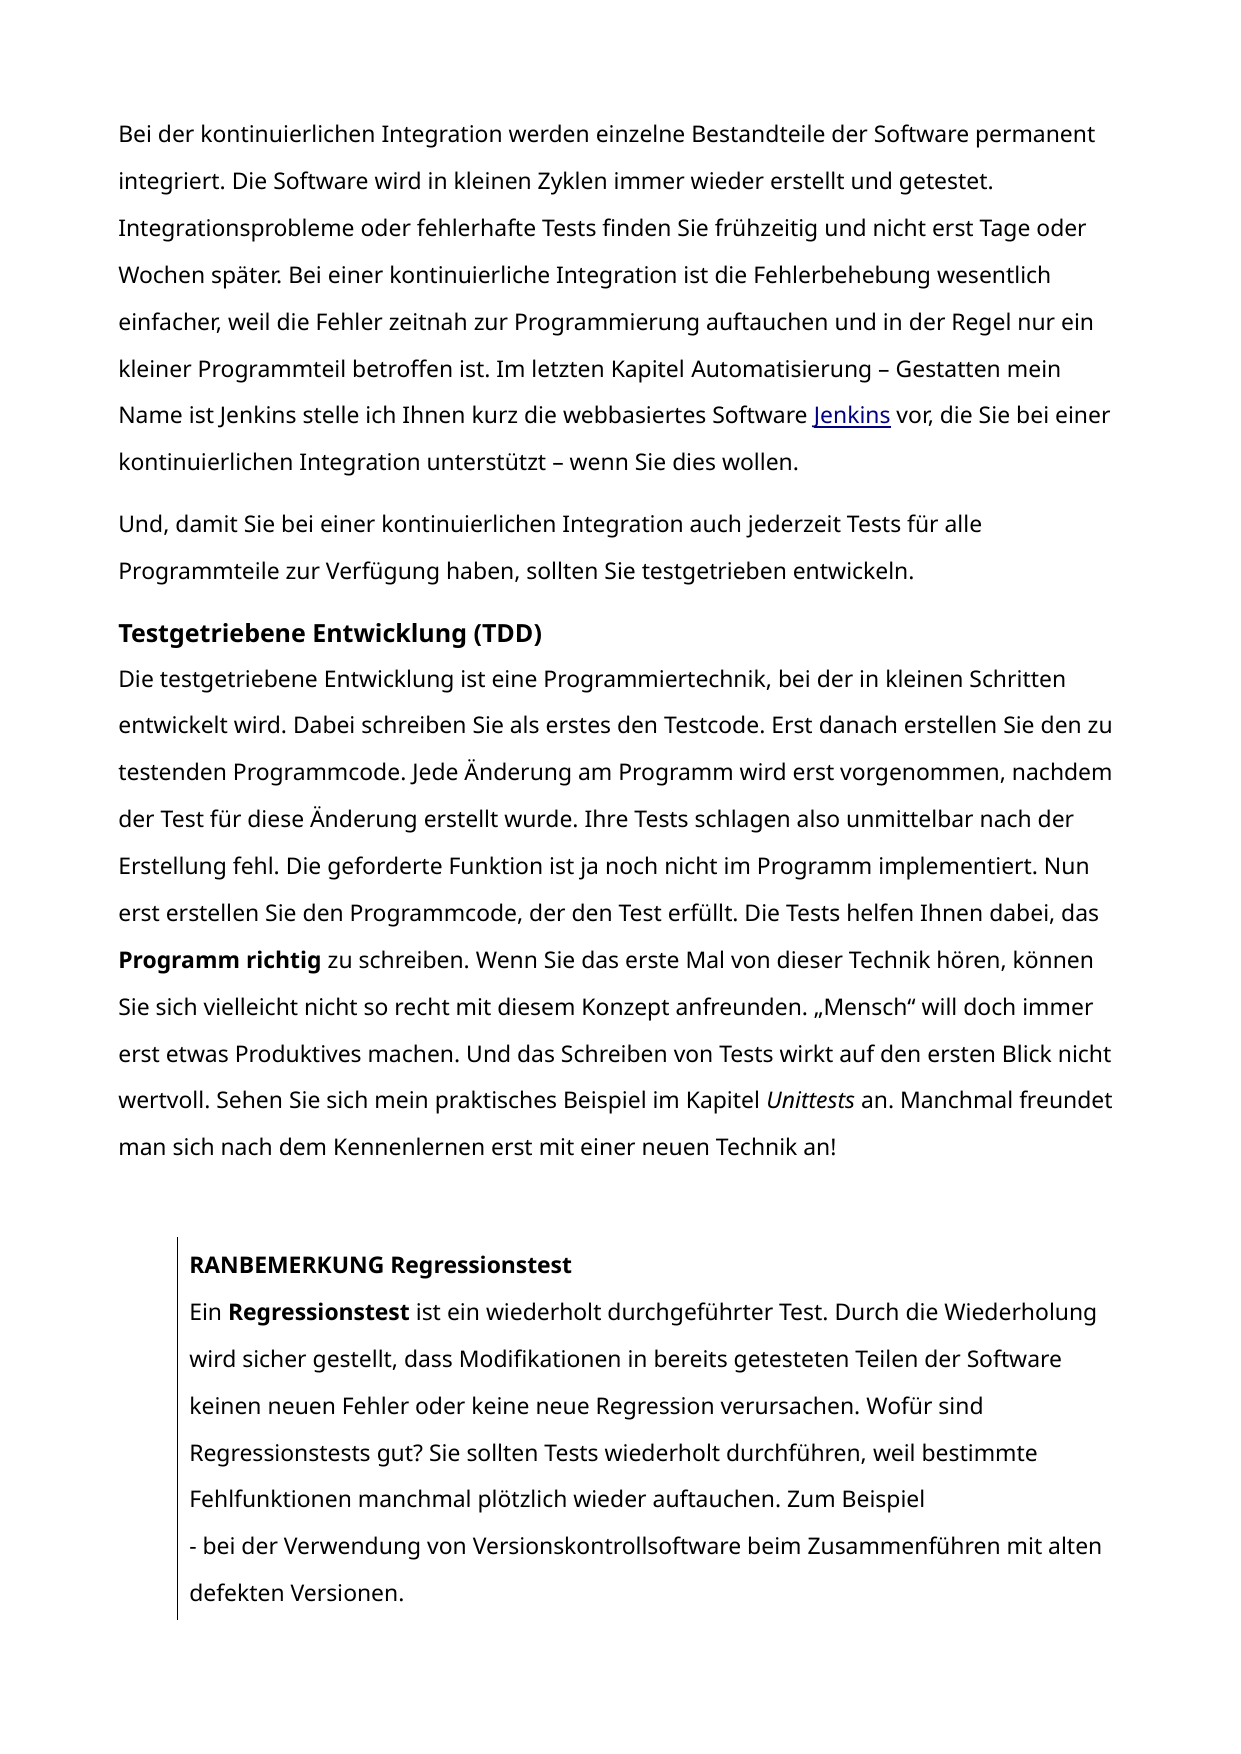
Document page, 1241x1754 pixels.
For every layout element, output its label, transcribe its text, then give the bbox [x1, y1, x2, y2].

text Und, damit Sie bei einer kontinuierlichen Integration auch jederzeit Tests für alle Programmteile zur Verfügung haben, sollten Sie testgetrieben entwickeln. [118, 508, 1122, 586]
text RANBEMERKUNG Regressionstest Ein Regressionstest ist ein wiederholt durchgeführter Test. Durch die Wiederholung wird sicher gestellt, dass Modifikationen in bereits getesteten Teilen der Software keinen neuen Fehler oder keine neue Regression verursachen. Wofür sind Regressionstests gut? Sie sollten Tests wiederholt durchführen, weil bestimmte Fehlfunktionen manchmal plötzlich wieder auftauchen. Zum Beispiel - bei der Verwendung von Versionskontrollsoftware beim Zusammenführen mit alten defekten Versionen. [178, 1237, 1122, 1620]
subtitle Testgetriebene Entwicklung (TDD) [118, 616, 1122, 650]
text Die testgetriebene Entwicklung ist eine Programmiertechnik, bei der in kleinen Schritten entwickelt wird. Dabei schreiben Sie als erstes den Testcode. Erst danach erstellen Sie den zu testenden Programmcode. Jede Änderung am Programm wird erst vorgenommen, nachdem der Test für diese Änderung erstellt wurde. Ihre Tests schlagen also unmittelbar nach der Erstellung fehl. Die geforderte Funktion ist ja noch nicht im Programm implementiert. Nun erst erstellen Sie den Programmcode, der den Test erfüllt. Die Tests helfen Ihnen dabei, das Programm richtig zu schreiben. Wenn Sie das erste Mal von dieser Technik hören, können Sie sich vielleicht nicht so recht mit diesem Konzept anfreunden. „Mensch“ will doch immer erst etwas Produktives machen. Und das Schreiben von Tests wirkt auf den ersten Blick nicht wertvoll. Sehen Sie sich mein praktisches Beispiel im Kapitel Unittests an. Manchmal freundet man sich nach dem Kennenlernen erst mit einer neuen Technik an! [118, 663, 1122, 1163]
text Bei der kontinuierlichen Integration werden einzelne Bestandteile der Software permanent integriert. Die Software wird in kleinen Zyklen immer wieder erstellt und getestet. Integrationsprobleme oder fehlerhafte Tests finden Sie frühzeitig und nicht erst Tage oder Wochen später. Bei einer kontinuierliche Integration ist die Fehlerbehebung wesentlich einfacher, weil die Fehler zeitnah zur Programmierung auftauchen und in der Regel nur ein kleiner Programmteil betroffen ist. Im letzten Kapitel Automatisierung – Gestatten mein Name ist Jenkins stelle ich Ihnen kurz die webbasiertes Software Jenkins vor, die Sie bei einer kontinuierlichen Integration unterstützt – wenn Sie dies wollen. [118, 118, 1122, 477]
